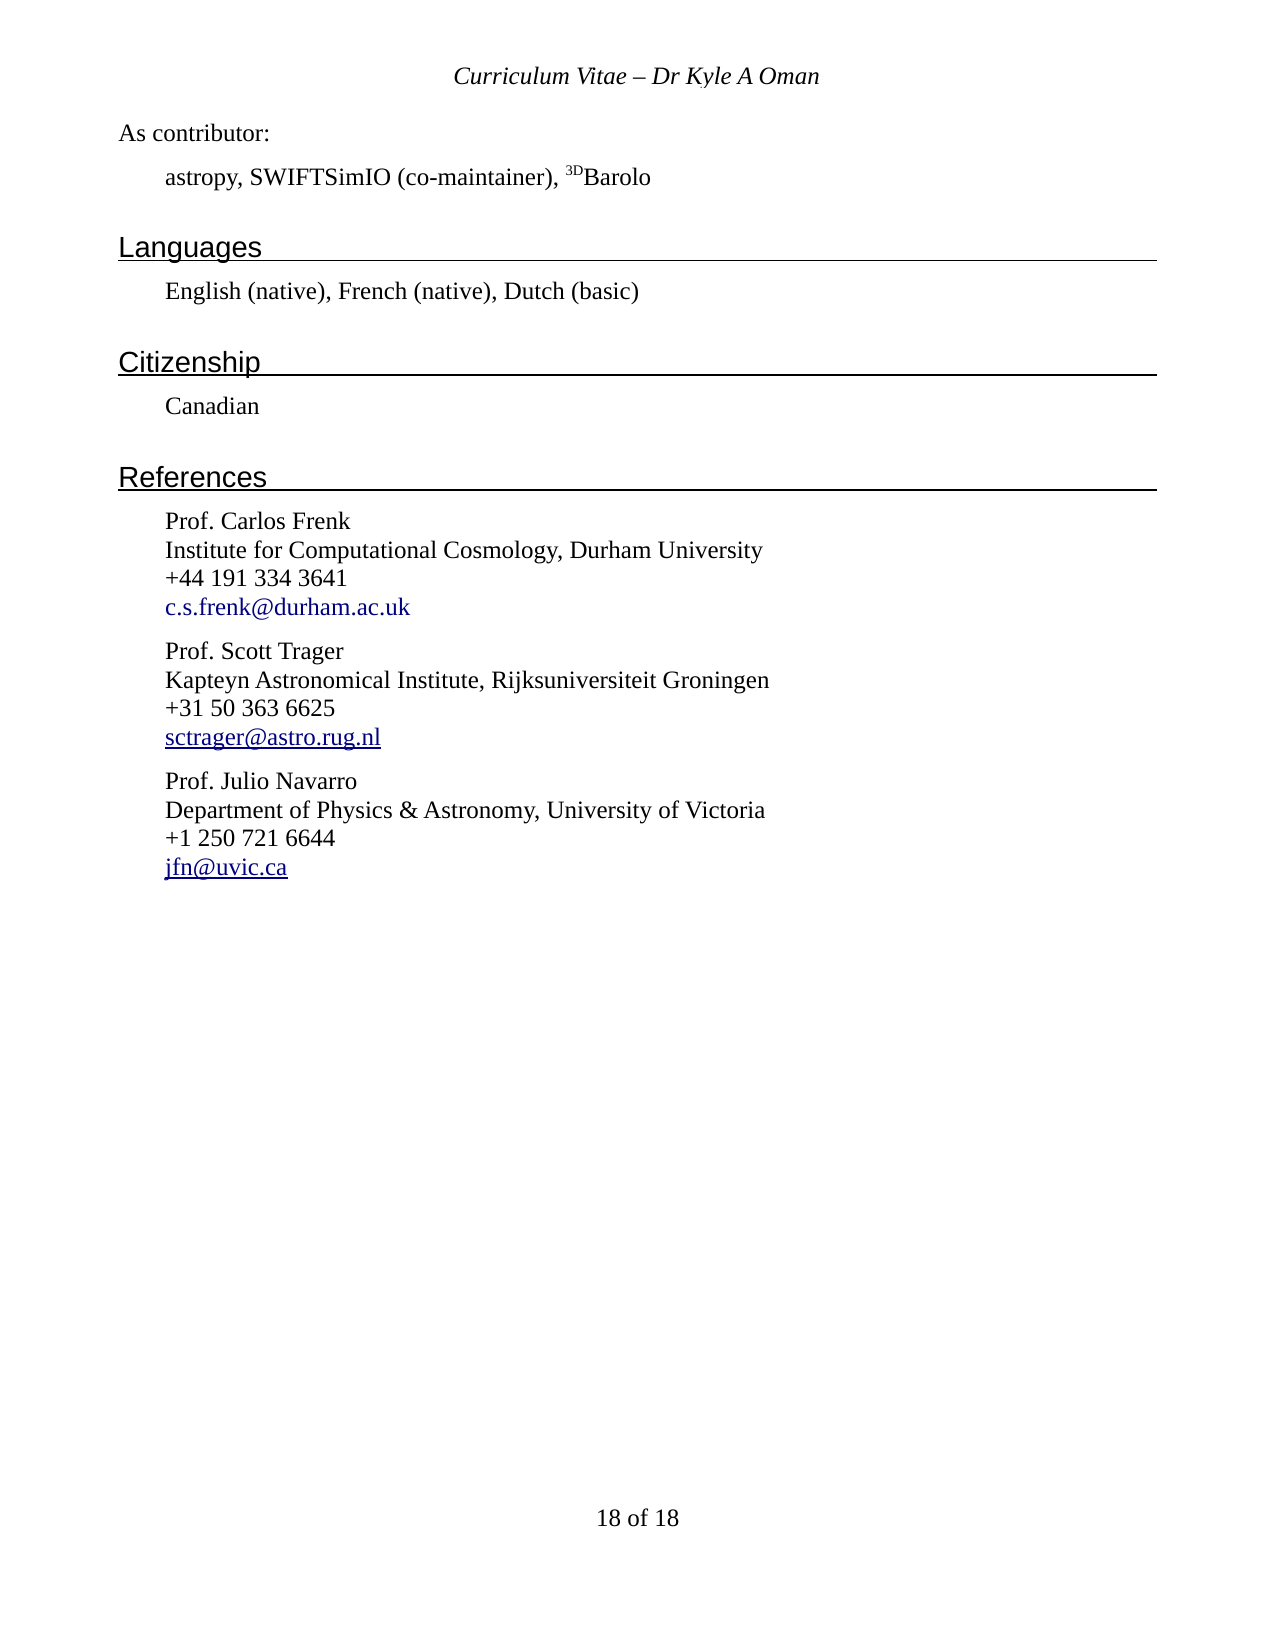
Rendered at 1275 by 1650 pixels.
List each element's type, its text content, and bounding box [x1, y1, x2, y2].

text Prof. Scott Trager Kapteyn Astronomical Institute, Rijksuniversiteit Groningen +31 50 363 6625 sctrager@astro.rug.nl [118, 636, 1157, 751]
text astropy, SWIFTSimIO (co-maintainer), 3DBarolo [118, 162, 1157, 190]
text Prof. Carlos Frenk Institute for Computational Cosmology, Durham University +44 191 334 3641 c.s.frenk@durham.ac.uk [118, 506, 1157, 621]
text Canadian [118, 391, 1157, 420]
text English (native), French (native), Dutch (basic) [118, 276, 1157, 305]
text As contributor: [118, 118, 1157, 147]
subtitle Citizenship [118, 345, 1157, 374]
subtitle Languages [118, 230, 1157, 260]
text Prof. Julio Navarro Department of Physics & Astronomy, University of Victoria +1 250 721 6644 jfn@uvic.ca [118, 766, 1157, 881]
subtitle References [118, 460, 1157, 489]
